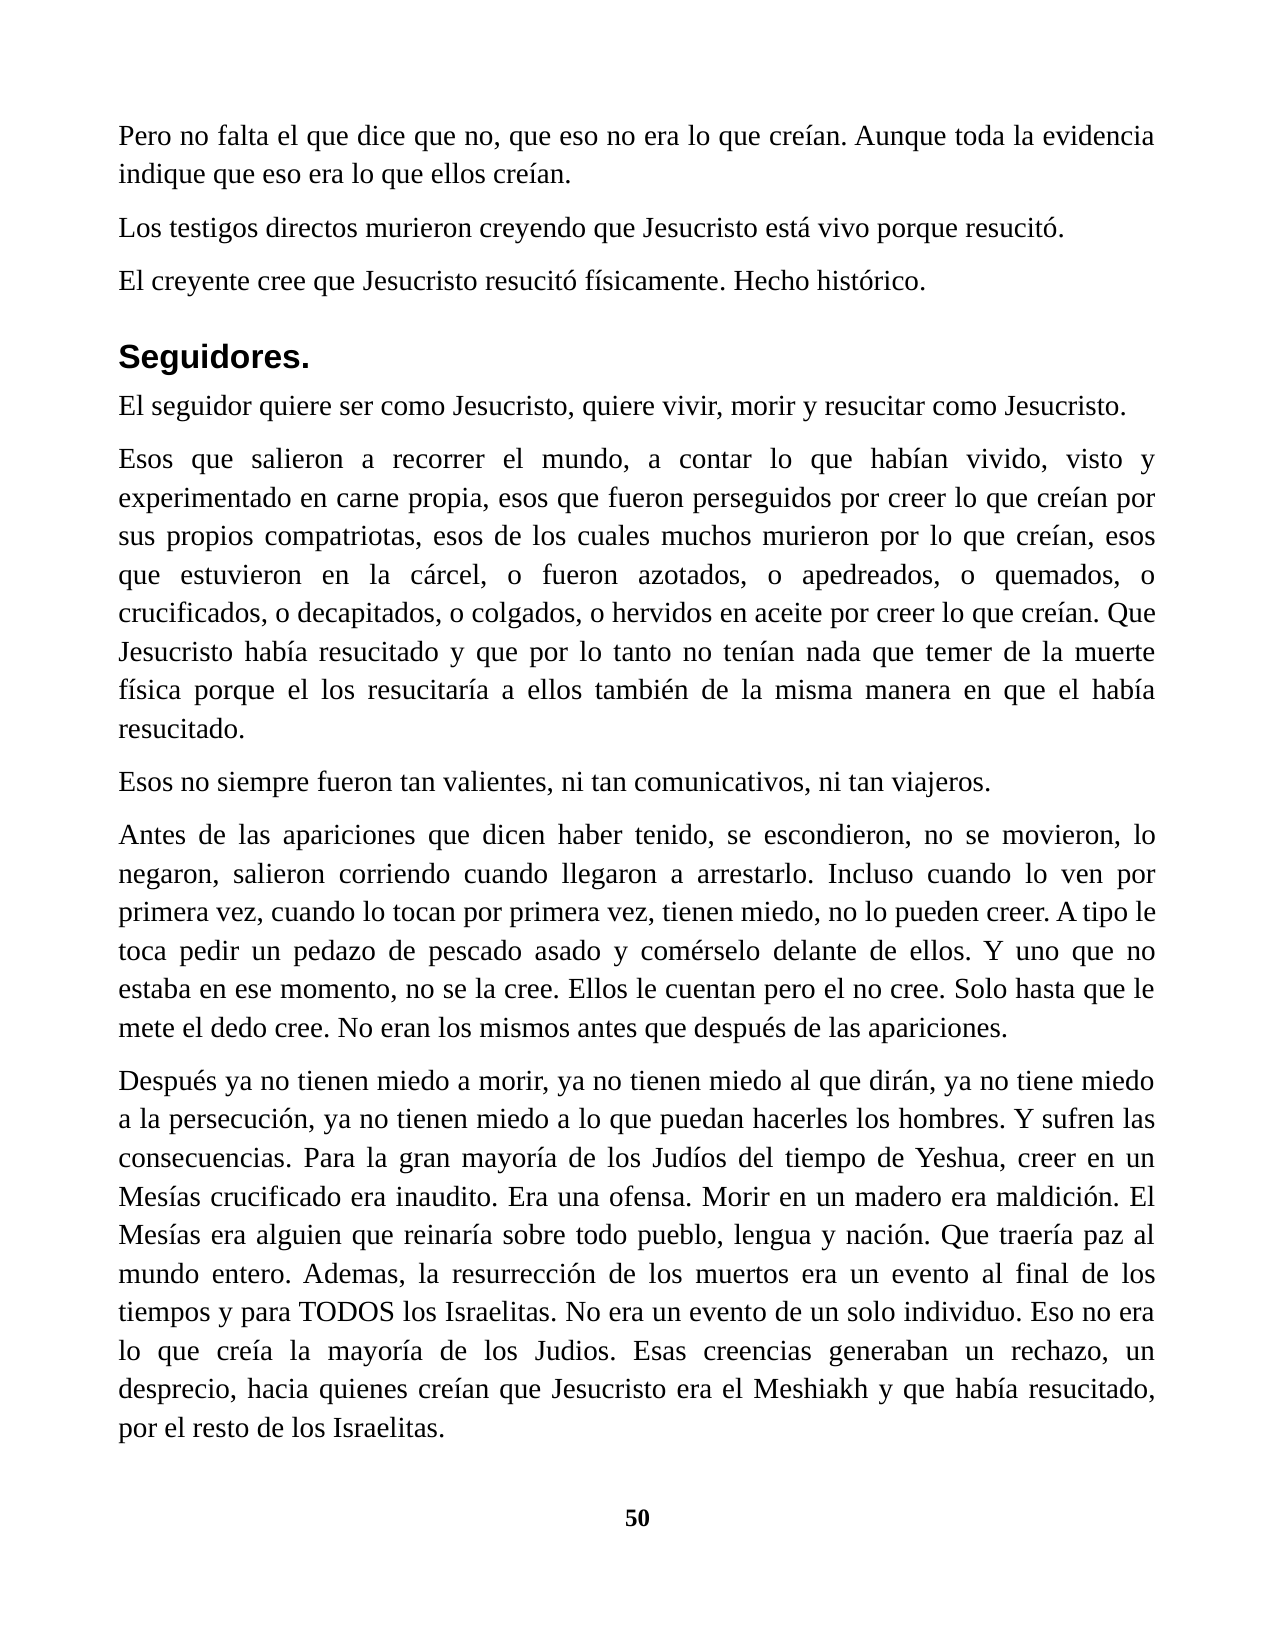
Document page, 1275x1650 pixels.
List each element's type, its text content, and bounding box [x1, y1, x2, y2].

text Después ya no tienen miedo a morir, ya no tienen miedo al que dirán, ya no tiene miedo a la persecución, ya no tienen miedo a lo que puedan hacerles los hombres. Y sufren las consecuencias. Para la gran mayoría de los Judíos del tiempo de Yeshua, creer en un Mesías crucificado era inaudito. Era una ofensa. Morir en un madero era maldición. El Mesías era alguien que reinaría sobre todo pueblo, lengua y nación. Que traería paz al mundo entero. Ademas, la resurrección de los muertos era un evento al final de los tiempos y para TODOS los Israelitas. No era un evento de un solo individuo. Eso no era lo que creía la mayoría de los Judios. Esas creencias generaban un rechazo, un desprecio, hacia quienes creían que Jesucristo era el Meshiakh y que había resucitado, por el resto de los Israelitas. [118, 1063, 1157, 1443]
text Antes de las apariciones que dicen haber tenido, se escondieron, no se movieron, lo negaron, salieron corriendo cuando llegaron a arrestarlo. Incluso cuando lo ven por primera vez, cuando lo tocan por primera vez, tienen miedo, no lo pueden creer. A tipo le toca pedir un pedazo de pescado asado y comérselo delante de ellos. Y uno que no estaba en ese momento, no se la cree. Ellos le cuentan pero el no cree. Solo hasta que le mete el dedo cree. No eran los mismos antes que después de las apariciones. [118, 817, 1157, 1043]
text Pero no falta el que dice que no, que eso no era lo que creían. Aunque toda la evidencia indique que eso era lo que ellos creían. [118, 118, 1157, 190]
subtitle Seguidores. [118, 337, 1157, 376]
text Esos que salieron a recorrer el mundo, a contar lo que habían vivido, visto y experimentado en carne propia, esos que fueron perseguidos por creer lo que creían por sus propios compatriotas, esos de los cuales muchos murieron por lo que creían, esos que estuvieron en la cárcel, o fueron azotados, o apedreados, o quemados, o crucificados, o decapitados, o colgados, o hervidos en aceite por creer lo que creían. Que Jesucristo había resucitado y que por lo tanto no tenían nada que temer de la muerte física porque el los resucitaría a ellos también de la misma manera en que el había resucitado. [118, 441, 1157, 744]
text El creyente cree que Jesucristo resucitó físicamente. Hecho histórico. [118, 263, 1157, 296]
text Los testigos directos murieron creyendo que Jesucristo está vivo porque resucitó. [118, 210, 1157, 243]
text El seguidor quiere ser como Jesucristo, quiere vivir, morir y resucitar como Jesucristo. [118, 388, 1157, 422]
text Esos no siempre fueron tan valientes, ni tan comunicativos, ni tan viajeros. [118, 764, 1157, 798]
